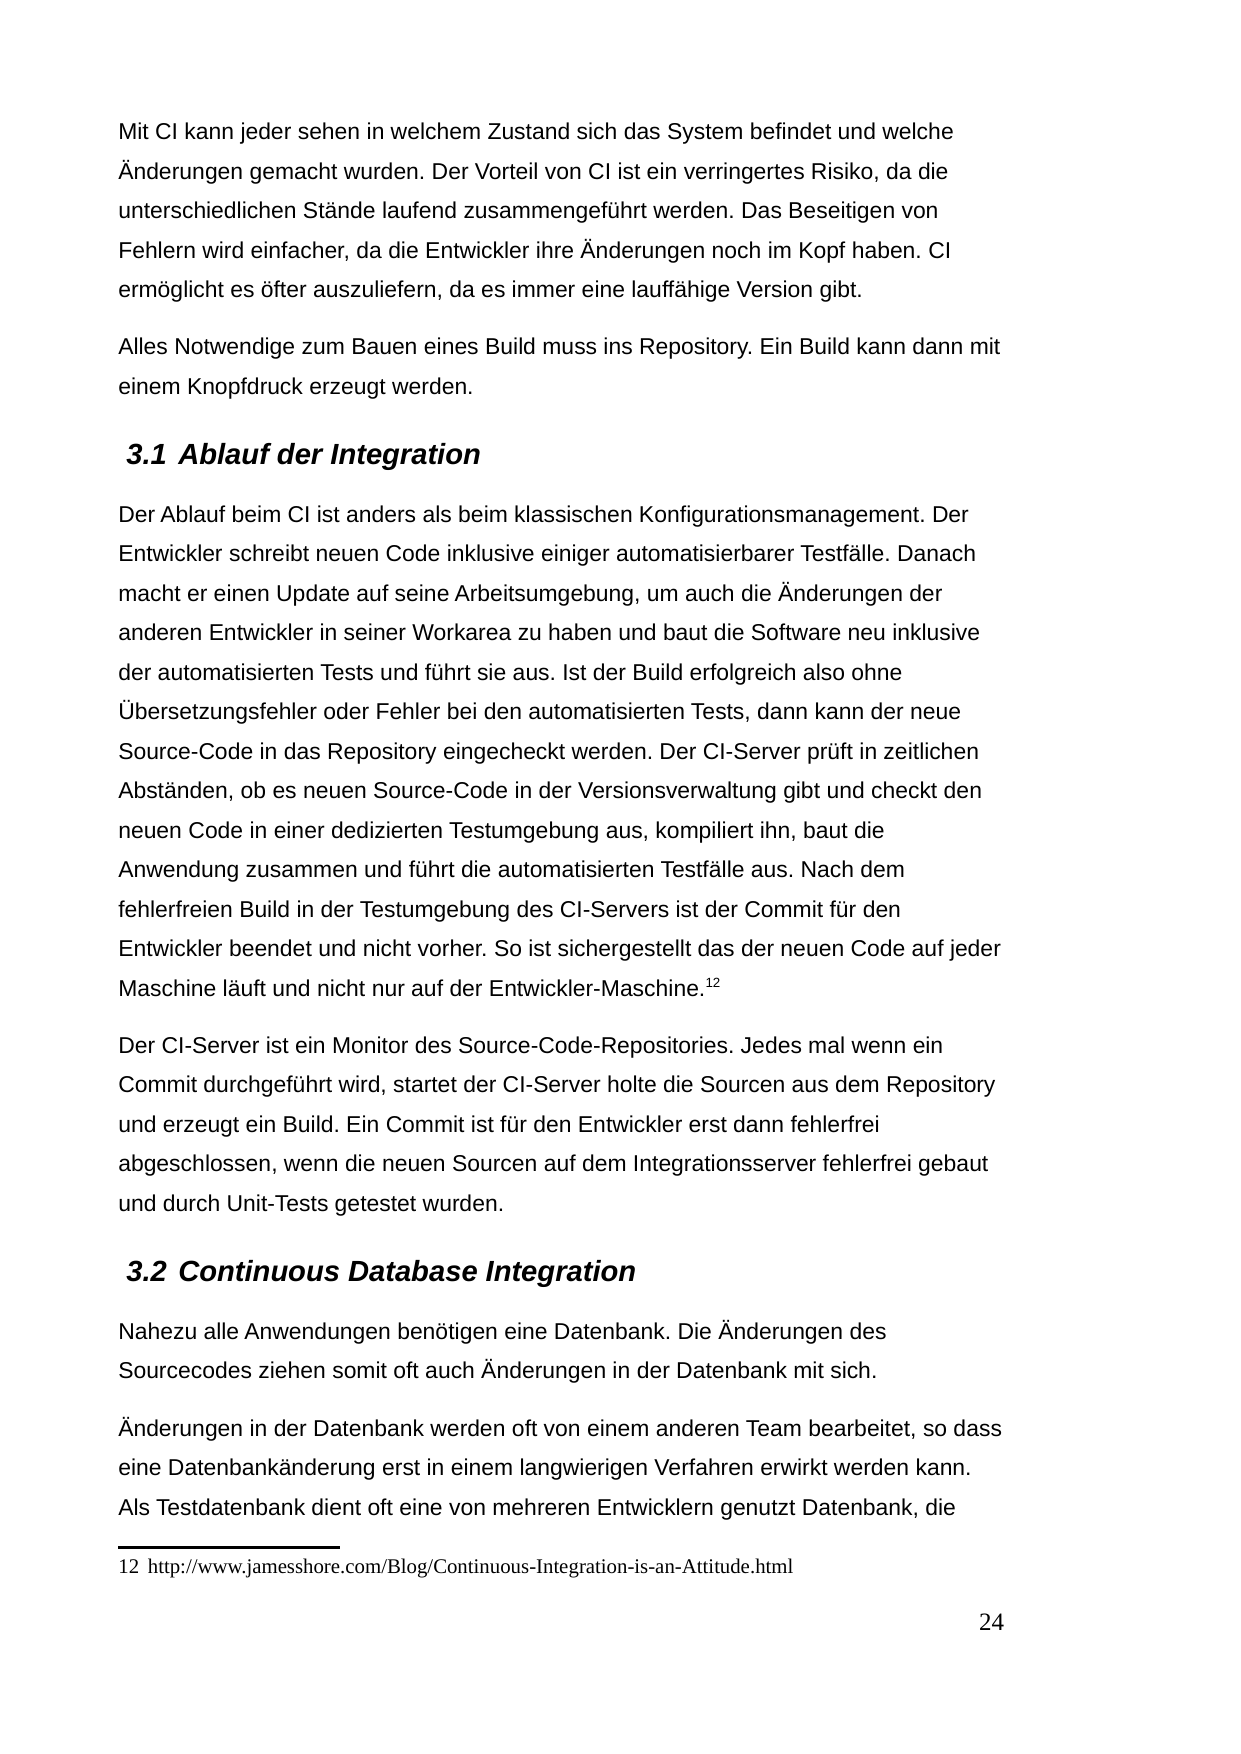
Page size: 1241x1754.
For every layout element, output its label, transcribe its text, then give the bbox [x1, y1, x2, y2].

text http://www.jamesshore.com/Blog/Continuous-Integration-is-an-Attitude.html [118, 1553, 1004, 1578]
text Der CI-Server ist ein Monitor des Source-Code-Repositories. Jedes mal wenn ein Commit durchgeführt wird, startet der CI-Server holte die Sourcen aus dem Repository und erzeugt ein Build. Ein Commit ist für den Entwickler erst dann fehlerfrei abgeschlossen, wenn die neuen Sourcen auf dem Integrationsserver fehlerfrei gebaut und durch Unit-Tests getestet wurden. [118, 1032, 1004, 1216]
text Alles Notwendige zum Bauen eines Build muss ins Repository. Ein Build kann dann mit einem Knopfdruck erzeugt werden. [118, 333, 1004, 399]
text Der Ablauf beim CI ist anders als beim klassischen Konfigurationsmanagement. Der Entwickler schreibt neuen Code inklusive einiger automatisierbarer Testfälle. Danach macht er einen Update auf seine Arbeitsumgebung, um auch die Änderungen der anderen Entwickler in seiner Workarea zu haben und baut die Software neu inklusive der automatisierten Tests und führt sie aus. Ist der Build erfolgreich also ohne Übersetzungsfehler oder Fehler bei den automatisierten Tests, dann kann der neue Source-Code in das Repository eingecheckt werden. Der CI-Server prüft in zeitlichen Abständen, ob es neuen Source-Code in der Versionsverwaltung gibt und checkt den neuen Code in einer dedizierten Testumgebung aus, kompiliert ihn, baut die Anwendung zusammen und führt die automatisierten Testfälle aus. Nach dem fehlerfreien Build in der Testumgebung des CI-Servers ist der Commit für den Entwickler beendet und nicht vorher. So ist sichergestellt das der neuen Code auf jeder Maschine läuft und nicht nur auf der Entwickler-Maschine. [118, 501, 1004, 1001]
subtitle Ablauf der Integration [118, 437, 1004, 471]
text Änderungen in der Datenbank werden oft von einem anderen Team bearbeitet, so dass eine Datenbankänderung erst in einem langwierigen Verfahren erwirkt werden kann. Als Testdatenbank dient oft eine von mehreren Entwicklern genutzt Datenbank, die [118, 1415, 1004, 1520]
text Mit CI kann jeder sehen in welchem Zustand sich das System befindet und welche Änderungen gemacht wurden. Der Vorteil von CI ist ein verringertes Risiko, da die unterschiedlichen Stände laufend zusammengeführt werden. Das Beseitigen von Fehlern wird einfacher, da die Entwickler ihre Änderungen noch im Kopf haben. CI ermöglicht es öfter auszuliefern, da es immer eine lauffähige Version gibt. [118, 118, 1004, 302]
text Nahezu alle Anwendungen benötigen eine Datenbank. Die Änderungen des Sourcecodes ziehen somit oft auch Änderungen in der Datenbank mit sich. [118, 1318, 1004, 1384]
subtitle Continuous Database Integration [118, 1254, 1004, 1288]
